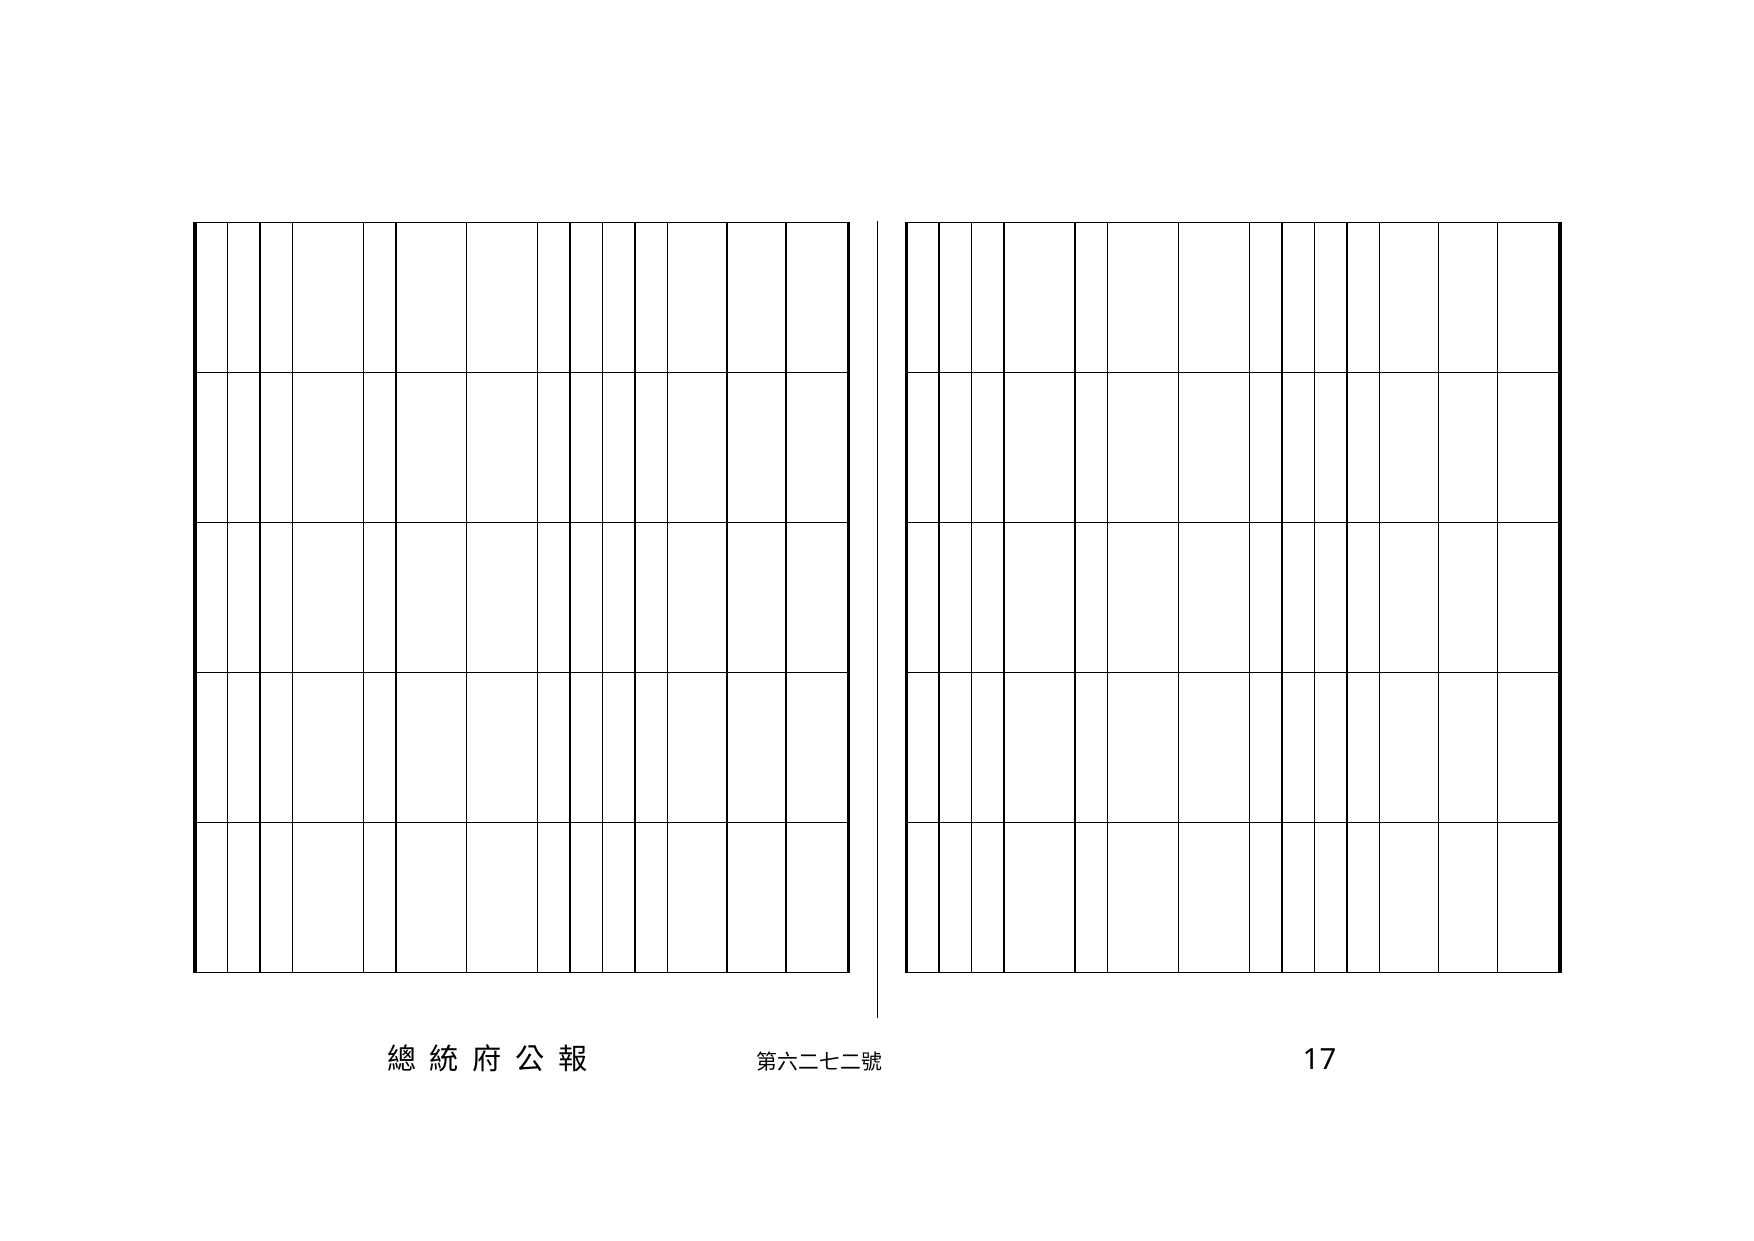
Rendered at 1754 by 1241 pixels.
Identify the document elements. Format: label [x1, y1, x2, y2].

table_cell [1498, 223, 1527, 372]
table_cell [197, 223, 227, 372]
table_cell [1226, 223, 1249, 372]
table_cell [397, 373, 419, 522]
table_cell [972, 673, 1003, 822]
table_cell [728, 223, 756, 372]
table_cell [1315, 523, 1346, 672]
table_cell [1283, 823, 1314, 972]
table_cell [261, 223, 292, 372]
table_cell [1380, 673, 1409, 822]
table_cell [419, 523, 443, 672]
table_cell [1380, 823, 1409, 972]
table_cell [1202, 523, 1226, 672]
table_cell [603, 673, 634, 822]
table_cell [908, 673, 938, 822]
table_cell [940, 223, 971, 372]
table_cell [419, 823, 443, 972]
table_cell [1439, 523, 1468, 672]
table_cell [603, 523, 634, 672]
table_cell [728, 523, 756, 672]
table_cell [490, 373, 514, 522]
table_cell [668, 373, 697, 522]
table_cell [316, 673, 339, 822]
table_cell [490, 673, 514, 822]
table_cell [728, 373, 756, 522]
table_cell [443, 373, 466, 522]
table_cell [571, 673, 602, 822]
table_cell [787, 823, 816, 972]
table_cell [603, 223, 634, 372]
table_cell [197, 523, 227, 672]
table_cell [1108, 823, 1131, 972]
table_cell [668, 823, 697, 972]
table_cell [1179, 823, 1202, 972]
table_cell [756, 673, 785, 822]
table_cell [1108, 373, 1131, 522]
table_cell [228, 223, 259, 372]
table_cell [1226, 673, 1249, 822]
table_cell [908, 823, 938, 972]
table_cell [1108, 673, 1131, 822]
table_cell [467, 673, 490, 822]
table_cell [538, 373, 569, 522]
table_cell [538, 823, 569, 972]
table_cell [1179, 223, 1202, 372]
table_cell [514, 523, 537, 672]
table_cell [1051, 823, 1074, 972]
table_cell [293, 673, 316, 822]
table_cell [603, 373, 634, 522]
table_cell [1468, 673, 1497, 822]
table_cell [1179, 523, 1202, 672]
table_cell [816, 673, 847, 822]
table_cell [1283, 373, 1314, 522]
table_cell [1348, 373, 1379, 522]
table_cell [1439, 823, 1468, 972]
table_cell [419, 223, 443, 372]
table_cell [316, 823, 339, 972]
table_cell [940, 823, 971, 972]
table_cell [1028, 823, 1051, 972]
table_cell [1468, 223, 1497, 372]
table_cell [397, 223, 419, 372]
table_cell [668, 673, 697, 822]
table_cell [538, 523, 569, 672]
table_cell [1028, 223, 1051, 372]
table_cell [490, 223, 514, 372]
table_cell [1250, 373, 1281, 522]
table_cell [1202, 373, 1226, 522]
table_cell [397, 523, 419, 672]
table_cell [1005, 523, 1028, 672]
table_cell [756, 523, 785, 672]
table_cell [261, 373, 292, 522]
table_cell [419, 673, 443, 822]
table_cell [1131, 823, 1155, 972]
table_cell [1527, 373, 1558, 522]
table_cell [1076, 523, 1107, 672]
table_cell [340, 523, 363, 672]
table_cell [972, 223, 1003, 372]
table_cell [908, 523, 938, 672]
table_cell [1155, 223, 1178, 372]
table_cell [340, 823, 363, 972]
table_cell [514, 823, 537, 972]
table_cell [467, 223, 490, 372]
table_cell [1155, 373, 1178, 522]
table_cell [1155, 673, 1178, 822]
table_cell [697, 823, 726, 972]
table_cell [1527, 523, 1558, 672]
table_cell [668, 523, 697, 672]
table_cell [1439, 223, 1468, 372]
table_cell [1131, 523, 1155, 672]
table_cell [340, 223, 363, 372]
table_cell [1409, 523, 1438, 672]
table_cell [1348, 523, 1379, 672]
table_cell [514, 373, 537, 522]
table_cell [538, 223, 569, 372]
table_cell [571, 523, 602, 672]
table_cell [816, 523, 847, 672]
table_cell [1468, 823, 1497, 972]
table_cell [228, 523, 259, 672]
table_cell [364, 373, 395, 522]
table_cell [197, 673, 227, 822]
table_cell [1498, 523, 1527, 672]
table_cell [419, 373, 443, 522]
table_cell [261, 523, 292, 672]
table_cell [1315, 223, 1346, 372]
table_cell [1250, 823, 1281, 972]
table_cell [636, 223, 667, 372]
table_cell [603, 823, 634, 972]
table_cell [467, 523, 490, 672]
table_cell [1005, 373, 1028, 522]
table_cell [1380, 223, 1409, 372]
table_cell [228, 823, 259, 972]
table_cell [293, 373, 316, 522]
table_cell [1409, 823, 1438, 972]
table_cell [1527, 673, 1558, 822]
table_cell [756, 373, 785, 522]
table_cell [940, 523, 971, 672]
table_cell [571, 223, 602, 372]
table_cell [1348, 673, 1379, 822]
table_cell [1348, 223, 1379, 372]
table_cell [1409, 223, 1438, 372]
table_cell [697, 673, 726, 822]
table_cell [1283, 523, 1314, 672]
table_cell [467, 373, 490, 522]
table_cell [1439, 373, 1468, 522]
table_cell [1131, 223, 1155, 372]
table_cell [1051, 223, 1074, 372]
table_cell [1315, 673, 1346, 822]
table_cell [1051, 673, 1074, 822]
table_cell [816, 373, 847, 522]
table_cell [1131, 373, 1155, 522]
table_cell [443, 523, 466, 672]
table_cell [467, 823, 490, 972]
table_cell [636, 823, 667, 972]
table_cell [1028, 523, 1051, 672]
table_cell [1498, 673, 1527, 822]
table_cell [293, 523, 316, 672]
table_cell [1527, 823, 1558, 972]
table_cell [1202, 673, 1226, 822]
table_cell [1005, 673, 1028, 822]
table_cell [538, 673, 569, 822]
table_cell [261, 673, 292, 822]
table_cell [728, 823, 756, 972]
table_cell [1051, 523, 1074, 672]
table_cell [1076, 373, 1107, 522]
table_cell [340, 673, 363, 822]
table_cell [1250, 223, 1281, 372]
table_cell [972, 373, 1003, 522]
table_cell [364, 523, 395, 672]
table_cell [1380, 373, 1409, 522]
table_cell [1076, 823, 1107, 972]
table_cell [1179, 373, 1202, 522]
table_cell [1028, 673, 1051, 822]
table_cell [316, 223, 339, 372]
table_cell [636, 523, 667, 672]
table_cell [1380, 523, 1409, 672]
table_cell [1076, 223, 1107, 372]
table_cell [1527, 223, 1558, 372]
table_cell [490, 523, 514, 672]
table_cell [364, 673, 395, 822]
table_cell [1315, 823, 1346, 972]
table_cell [1468, 523, 1497, 672]
table_cell [571, 823, 602, 972]
table_cell [1226, 523, 1249, 672]
table_cell [816, 223, 847, 372]
table_cell [1468, 373, 1497, 522]
table_cell [1283, 673, 1314, 822]
table_cell [1226, 373, 1249, 522]
table_cell [636, 373, 667, 522]
table_cell [293, 223, 316, 372]
table_cell [1108, 223, 1131, 372]
table_cell [514, 223, 537, 372]
table_cell [261, 823, 292, 972]
table_cell [1226, 823, 1249, 972]
table_cell [940, 373, 971, 522]
table_cell [1179, 673, 1202, 822]
table_cell [1498, 373, 1527, 522]
table_cell [908, 223, 938, 372]
table_cell [1108, 523, 1131, 672]
table_cell [340, 373, 363, 522]
table_cell [756, 823, 785, 972]
table_cell [1409, 673, 1438, 822]
table_cell [364, 823, 395, 972]
table_cell [1202, 823, 1226, 972]
table_cell [787, 223, 816, 372]
table_cell [1131, 673, 1155, 822]
table_cell [1498, 823, 1527, 972]
table_cell [514, 673, 537, 822]
table_cell [728, 673, 756, 822]
table_cell [1076, 673, 1107, 822]
table_cell [1409, 373, 1438, 522]
table_cell [636, 673, 667, 822]
table_cell [697, 373, 726, 522]
table_cell [1155, 823, 1178, 972]
table_cell [1028, 373, 1051, 522]
table_cell [228, 673, 259, 822]
table_cell [1005, 823, 1028, 972]
table_cell [972, 823, 1003, 972]
table_cell [1250, 523, 1281, 672]
table_cell [787, 673, 816, 822]
table_cell [940, 673, 971, 822]
table_cell [1283, 223, 1314, 372]
table_cell [908, 373, 938, 522]
table_cell [228, 373, 259, 522]
table_cell [197, 373, 227, 522]
table_cell [1202, 223, 1226, 372]
table_cell [1439, 673, 1468, 822]
table_cell [443, 223, 466, 372]
table_cell [972, 523, 1003, 672]
table_cell [787, 523, 816, 672]
table_cell [1051, 373, 1074, 522]
table_cell [443, 673, 466, 822]
table_cell [1348, 823, 1379, 972]
table_cell [397, 673, 419, 822]
table_cell [443, 823, 466, 972]
table_cell [197, 823, 227, 972]
table_cell [668, 223, 697, 372]
table_cell [293, 823, 316, 972]
table_cell [316, 523, 339, 672]
table_cell [364, 223, 395, 372]
table_cell [1155, 523, 1178, 672]
table_cell [1005, 223, 1028, 372]
table_cell [571, 373, 602, 522]
table_cell [816, 823, 847, 972]
table_cell [1250, 673, 1281, 822]
table_cell [1315, 373, 1346, 522]
table_cell [490, 823, 514, 972]
table_cell [697, 223, 726, 372]
table_cell [756, 223, 785, 372]
table_cell [697, 523, 726, 672]
table_cell [787, 373, 816, 522]
table_cell [397, 823, 419, 972]
table_cell [316, 373, 339, 522]
